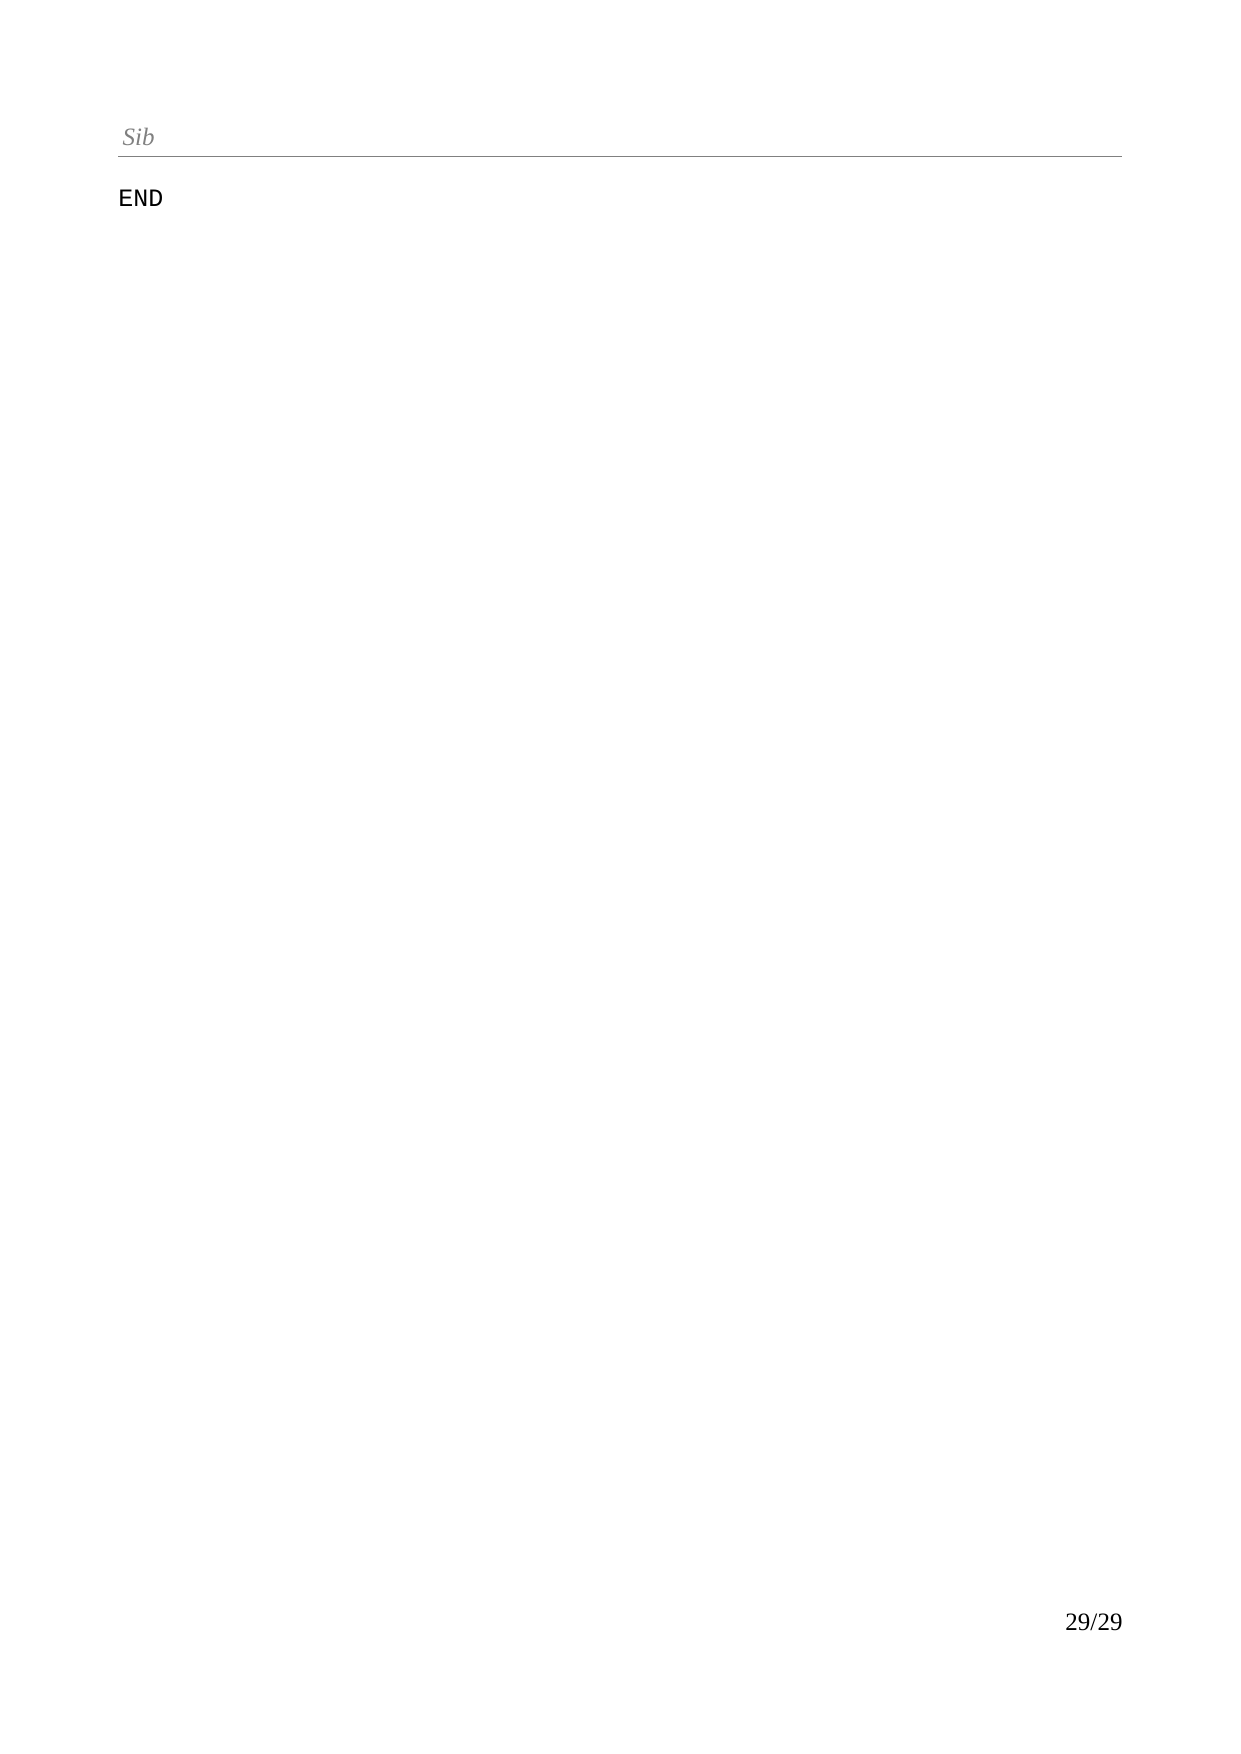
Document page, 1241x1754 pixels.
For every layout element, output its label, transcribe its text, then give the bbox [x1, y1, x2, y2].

text END [118, 185, 1122, 213]
